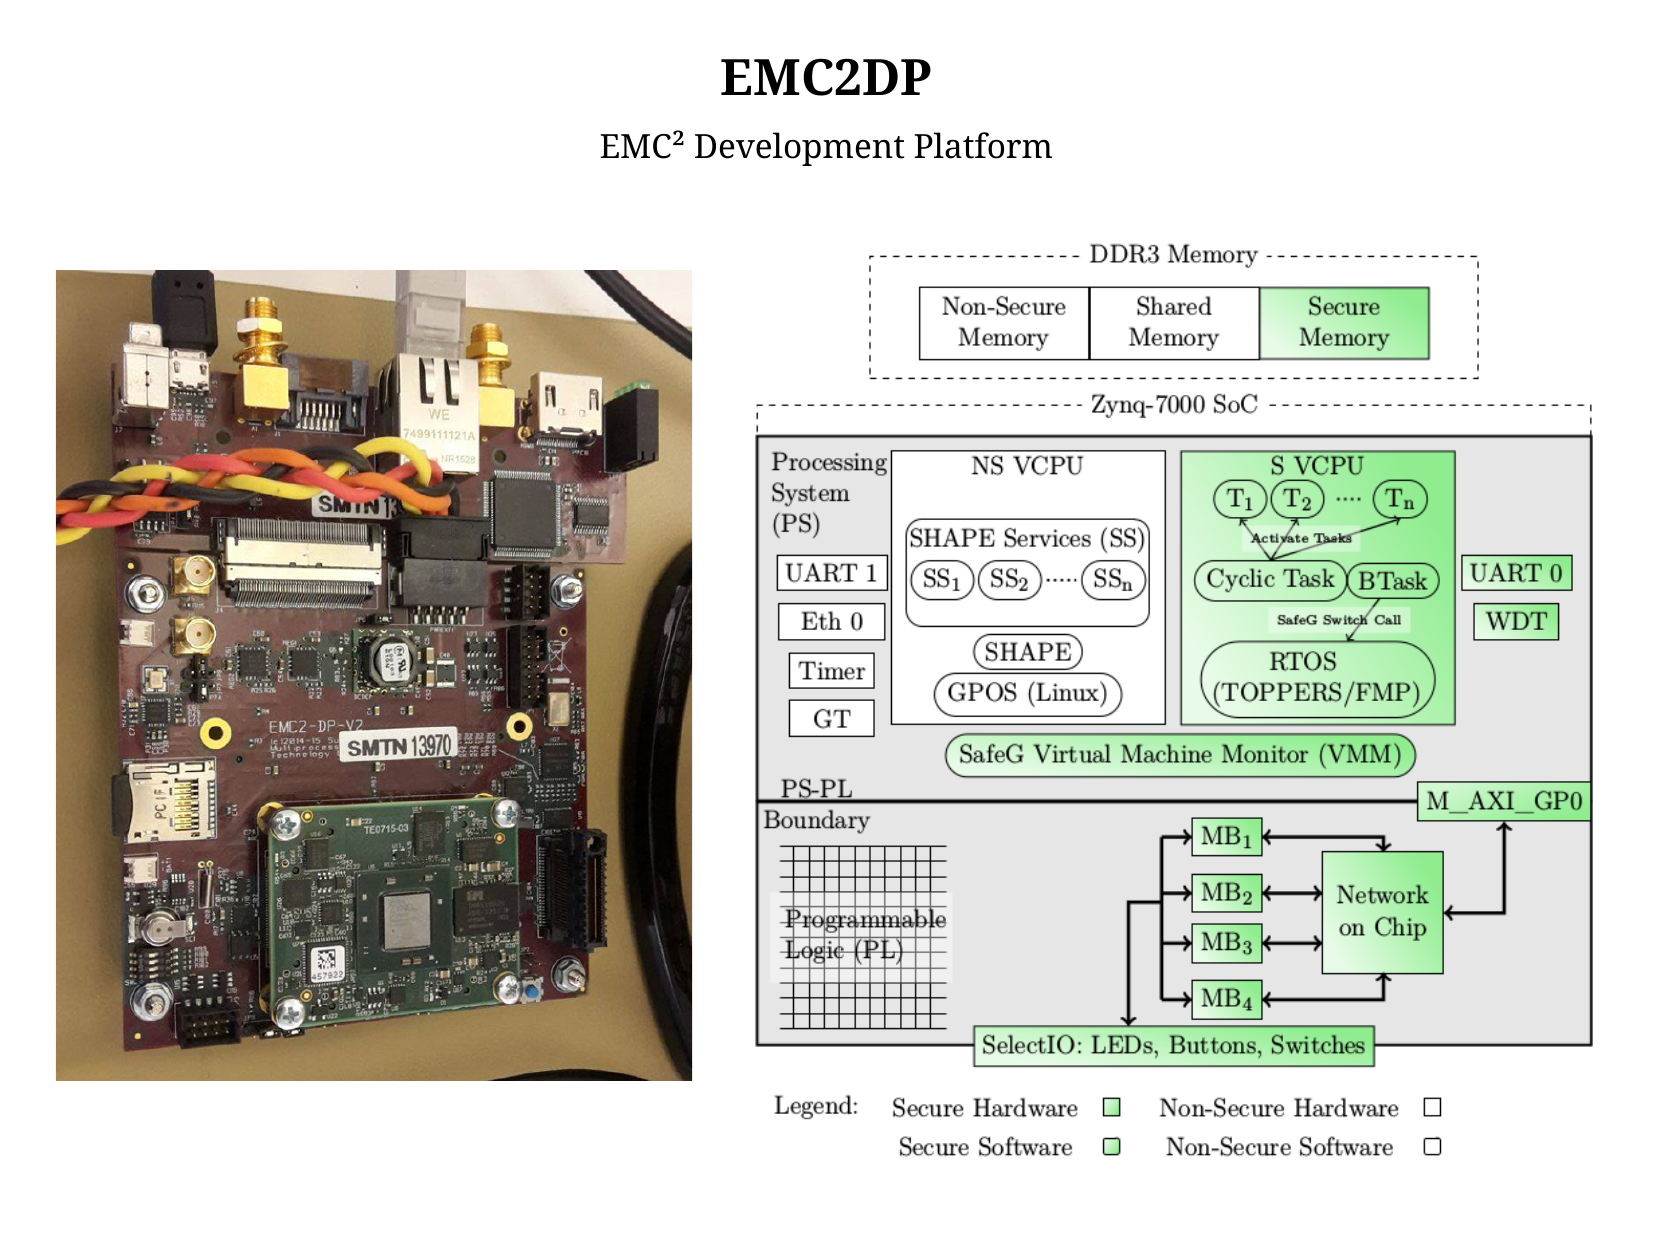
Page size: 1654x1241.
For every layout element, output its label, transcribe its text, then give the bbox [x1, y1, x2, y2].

text_box EMC² Development Platform [550, 115, 1104, 235]
picture [55, 270, 693, 1081]
title EMC2DP [82, 0, 1571, 180]
picture [695, 209, 1644, 1193]
